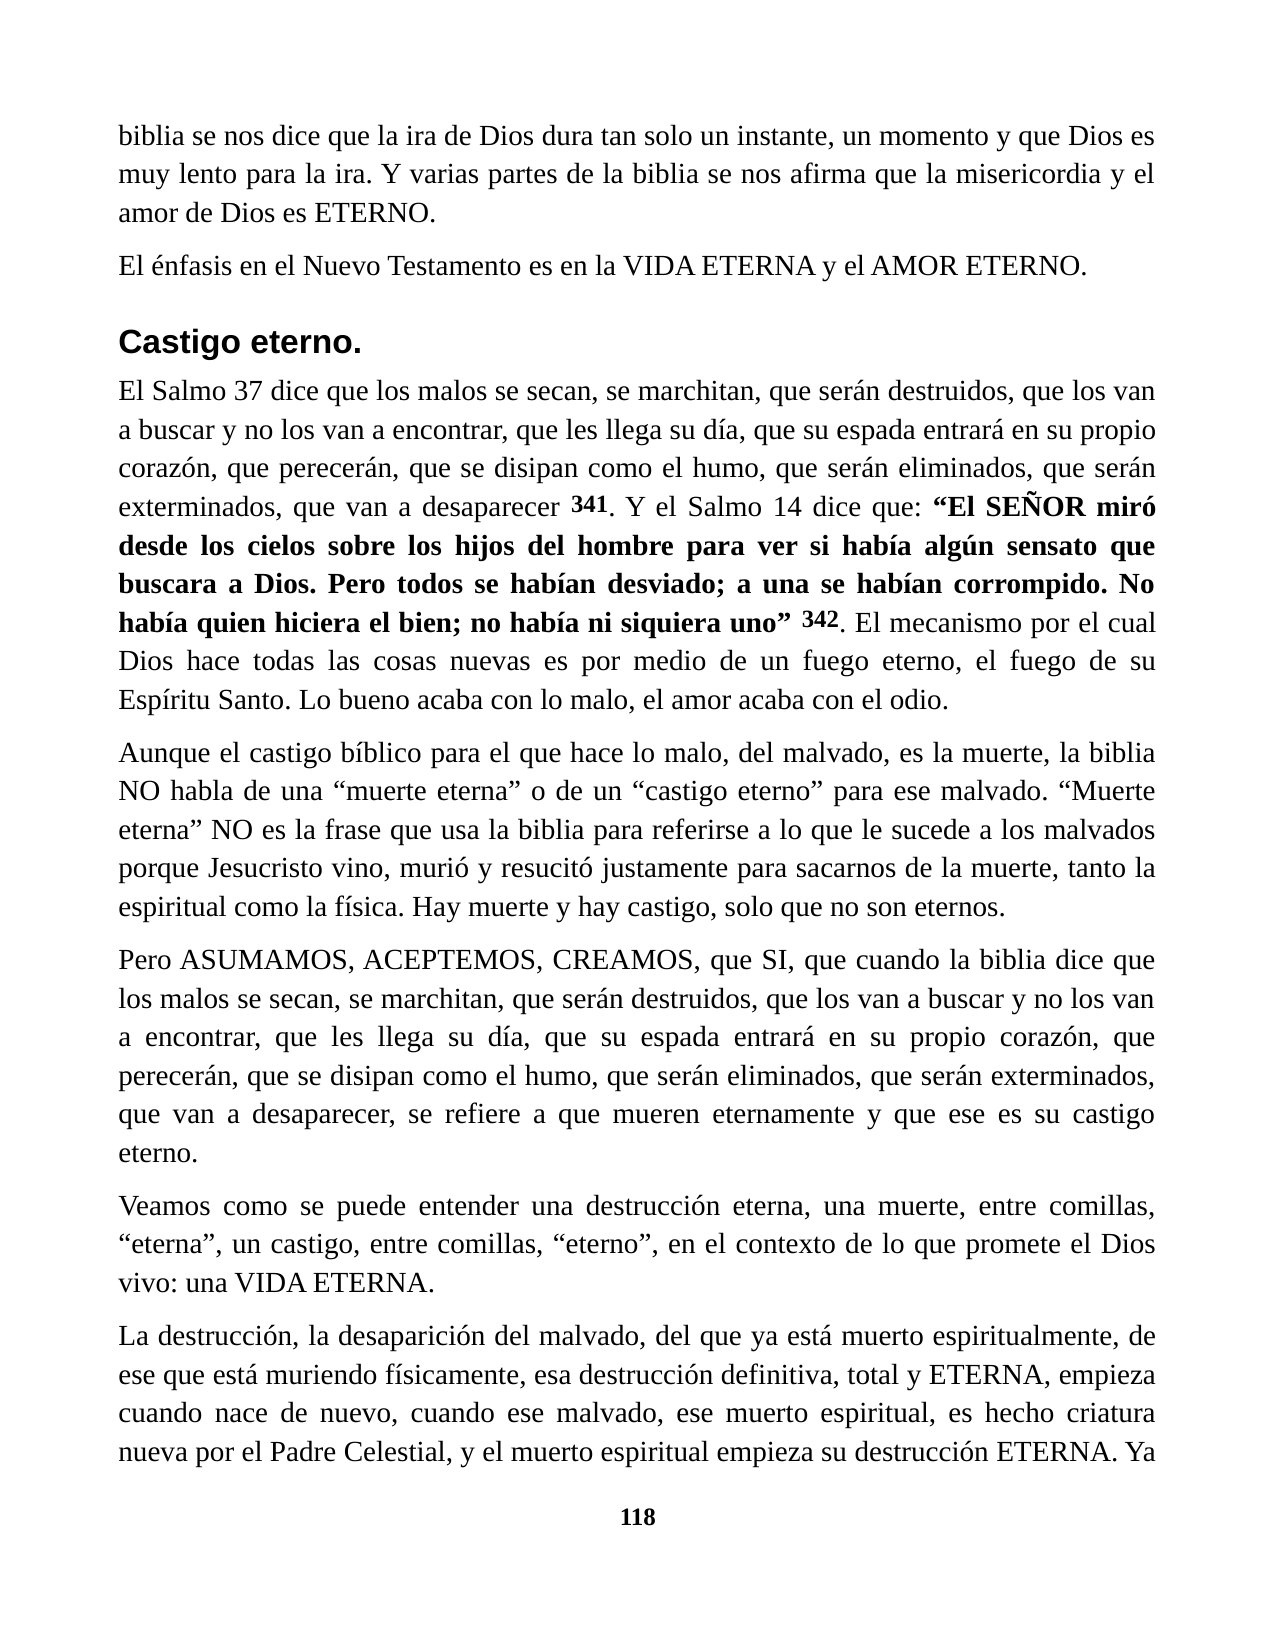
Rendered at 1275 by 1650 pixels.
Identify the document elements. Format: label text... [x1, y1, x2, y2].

text El énfasis en el Nuevo Testamento es en la VIDA ETERNA y el AMOR ETERNO. [118, 248, 1157, 282]
text biblia se nos dice que la ira de Dios dura tan solo un instante, un momento y que Dios es muy lento para la ira. Y varias partes de la biblia se nos afirma que la misericordia y el amor de Dios es ETERNO. [118, 118, 1157, 229]
text Veamos como se puede entender una destrucción eterna, una muerte, entre comillas, “eterna”, un castigo, entre comillas, “eterno”, en el contexto de lo que promete el Dios vivo: una VIDA ETERNA. [118, 1188, 1157, 1299]
subtitle Castigo eterno. [118, 322, 1157, 361]
text Pero ASUMAMOS, ACEPTEMOS, CREAMOS, que SI, que cuando la biblia dice que los malos se secan, se marchitan, que serán destruidos, que los van a buscar y no los van a encontrar, que les llega su día, que su espada entrará en su propio corazón, que perecerán, que se disipan como el humo, que serán eliminados, que serán exterminados, que van a desaparecer, se refiere a que mueren eternamente y que ese es su castigo eterno. [118, 942, 1157, 1168]
text La destrucción, la desaparición del malvado, del que ya está muerto espiritualmente, de ese que está muriendo físicamente, esa destrucción definitiva, total y ETERNA, empieza cuando nace de nuevo, cuando ese malvado, ese muerto espiritual, es hecho criatura nueva por el Padre Celestial, y el muerto espiritual empieza su destrucción ETERNA. Ya [118, 1318, 1157, 1467]
text El Salmo 37 dice que los malos se secan, se marchitan, que serán destruidos, que los van a buscar y no los van a encontrar, que les llega su día, que su espada entrará en su propio corazón, que perecerán, que se disipan como el humo, que serán eliminados, que serán exterminados, que van a desaparecer . Y el Salmo 14 dice que: “El SEÑOR miró desde los cielos sobre los hijos del hombre para ver si había algún sensato que buscara a Dios. Pero todos se habían desviado; a una se habían corrompido. No había quien hiciera el bien; no había ni siquiera uno” . El mecanismo por el cual Dios hace todas las cosas nuevas es por medio de un fuego eterno, el fuego de su Espíritu Santo. Lo bueno acaba con lo malo, el amor acaba con el odio. [118, 373, 1157, 715]
text Aunque el castigo bíblico para el que hace lo malo, del malvado, es la muerte, la biblia NO habla de una “muerte eterna” o de un “castigo eterno” para ese malvado. “Muerte eterna” NO es la frase que usa la biblia para referirse a lo que le sucede a los malvados porque Jesucristo vino, murió y resucitó justamente para sacarnos de la muerte, tanto la espiritual como la física. Hay muerte y hay castigo, solo que no son eternos. [118, 735, 1157, 923]
